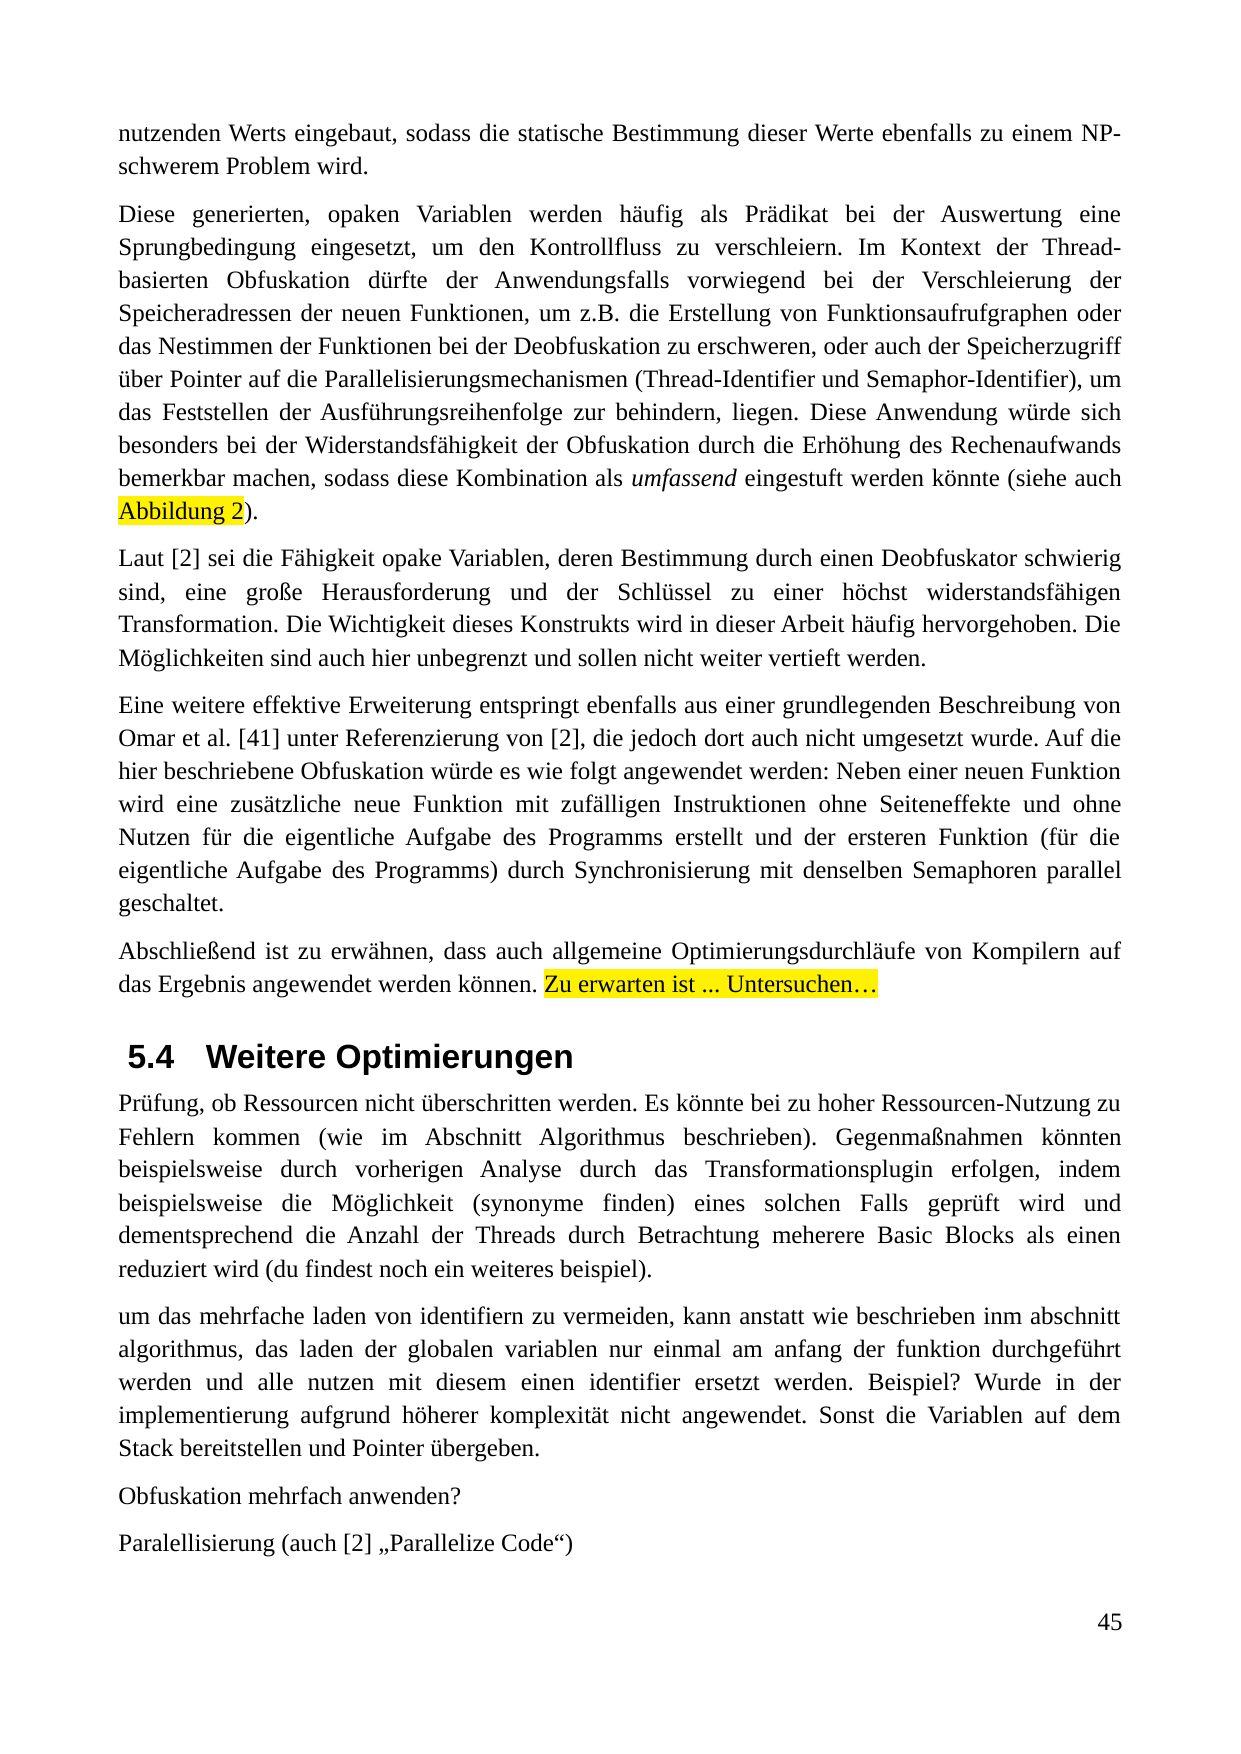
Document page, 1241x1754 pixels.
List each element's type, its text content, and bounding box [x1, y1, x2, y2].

text Eine weitere effektive Erweiterung entspringt ebenfalls aus einer grundlegenden Beschreibung von Omar et al. [41] unter Referenzierung von [2], die jedoch dort auch nicht umgesetzt wurde. Auf die hier beschriebene Obfuskation würde es wie folgt angewendet werden: Neben einer neuen Funktion wird eine zusätzliche neue Funktion mit zufälligen Instruktionen ohne Seiteneffekte und ohne Nutzen für die eigentliche Aufgabe des Programms erstellt und der ersteren Funktion (für die eigentliche Aufgabe des Programms) durch Synchronisierung mit denselben Semaphoren parallel geschaltet. [118, 690, 1122, 917]
text Paralellisierung (auch [2] „Parallelize Code“) [118, 1528, 1122, 1557]
text Abschließend ist zu erwähnen, dass auch allgemeine Optimierungsdurchläufe von Kompilern auf das Ergebnis angewendet werden können. Zu erwarten ist ... Untersuchen… [118, 936, 1122, 998]
text Diese generierten, opaken Variablen werden häufig als Prädikat bei der Auswertung eine Sprungbedingung eingesetzt, um den Kontrollfluss zu verschleiern. Im Kontext der Thread-basierten Obfuskation dürfte der Anwendungsfalls vorwiegend bei der Verschleierung der Speicheradressen der neuen Funktionen, um z.B. die Erstellung von Funktionsaufrufgraphen oder das Nestimmen der Funktionen bei der Deobfuskation zu erschweren, oder auch der Speicherzugriff über Pointer auf die Parallelisierungsmechanismen (Thread-Identifier und Semaphor-Identifier), um das Feststellen der Ausführungsreihenfolge zur behindern, liegen. Diese Anwendung würde sich besonders bei der Widerstandsfähigkeit der Obfuskation durch die Erhöhung des Rechenaufwands bemerkbar machen, sodass diese Kombination als umfassend eingestuft werden könnte (siehe auch Abbildung 2). [118, 199, 1122, 525]
text um das mehrfache laden von identifiern zu vermeiden, kann anstatt wie beschrieben inm abschnitt algorithmus, das laden der globalen variablen nur einmal am anfang der funktion durchgeführt werden und alle nutzen mit diesem einen identifier ersetzt werden. Beispiel? Wurde in der implementierung aufgrund höherer komplexität nicht angewendet. Sonst die Variablen auf dem Stack bereitstellen und Pointer übergeben. [118, 1301, 1122, 1462]
text Obfuskation mehrfach anwenden? [118, 1481, 1122, 1510]
subtitle Weitere Optimierungen [118, 1037, 1122, 1076]
text Prüfung, ob Ressourcen nicht überschritten werden. Es könnte bei zu hoher Ressourcen-Nutzung zu Fehlern kommen (wie im Abschnitt Algorithmus beschrieben). Gegenmaßnahmen könnten beispielsweise durch vorherigen Analyse durch das Transformationsplugin erfolgen, indem beispielsweise die Möglichkeit (synonyme finden) eines solchen Falls geprüft wird und dementsprechend die Anzahl der Threads durch Betrachtung meherere Basic Blocks als einen reduziert wird (du findest noch ein weiteres beispiel). [118, 1088, 1122, 1282]
text Laut [2] sei die Fähigkeit opake Variablen, deren Bestimmung durch einen Deobfuskator schwierig sind, eine große Herausforderung und der Schlüssel zu einer höchst widerstandsfähigen Transformation. Die Wichtigkeit dieses Konstrukts wird in dieser Arbeit häufig hervorgehoben. Die Möglichkeiten sind auch hier unbegrenzt und sollen nicht weiter vertieft werden. [118, 543, 1122, 671]
text nutzenden Werts eingebaut, sodass die statische Bestimmung dieser Werte ebenfalls zu einem NP-schwerem Problem wird. [118, 118, 1122, 180]
